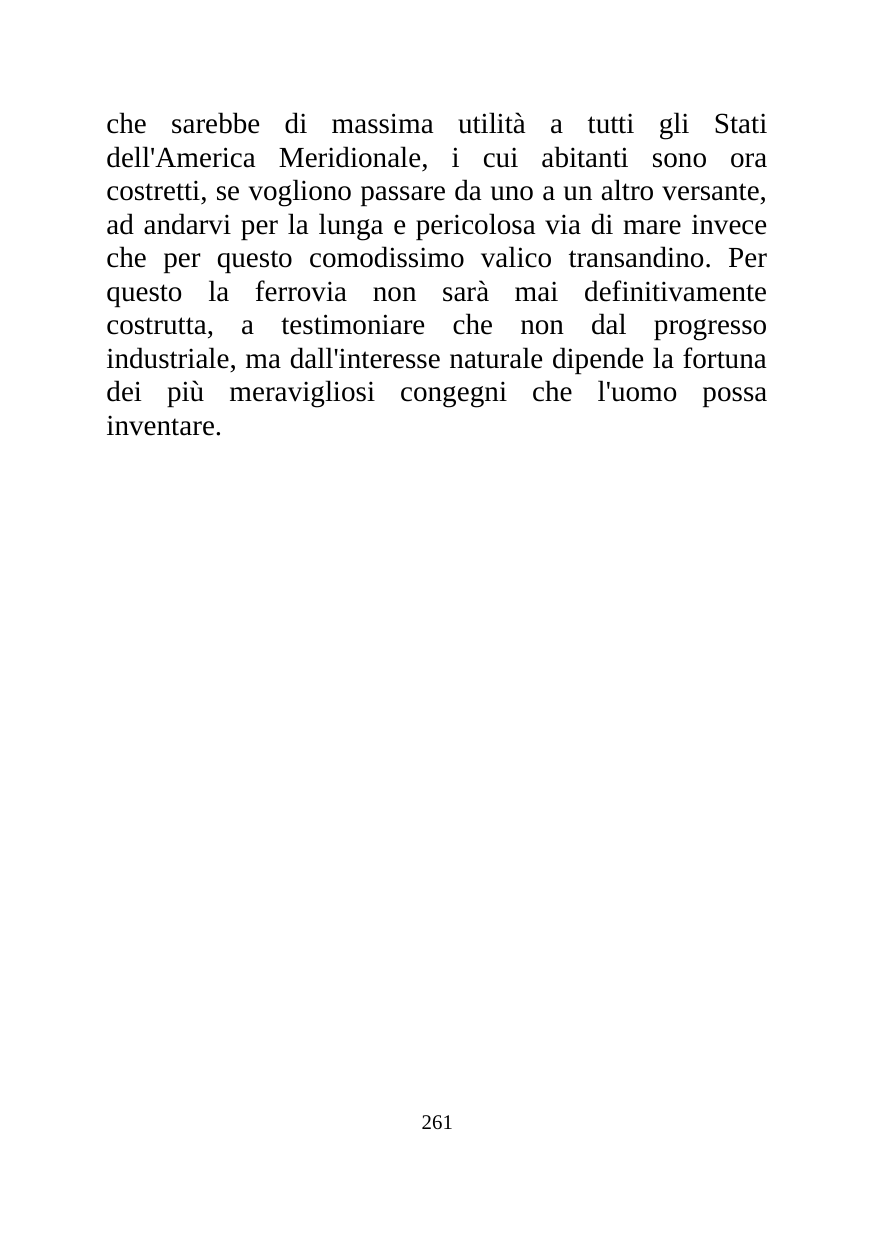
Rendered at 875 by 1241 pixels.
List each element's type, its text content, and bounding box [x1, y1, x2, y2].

text che sarebbe di massima utilità a tutti gli Stati dell'America Meridionale, i cui abitanti sono ora costretti, se vogliono passare da uno a un altro versante, ad andarvi per la lunga e pericolosa via di mare invece che per questo comodissimo valico transandino. Per questo la ferrovia non sarà mai definitivamente costrutta, a testimoniare che non dal progresso industriale, ma dall'interesse naturale dipende la fortuna dei più meravigliosi congegni che l'uomo possa inventare. [106, 106, 768, 442]
